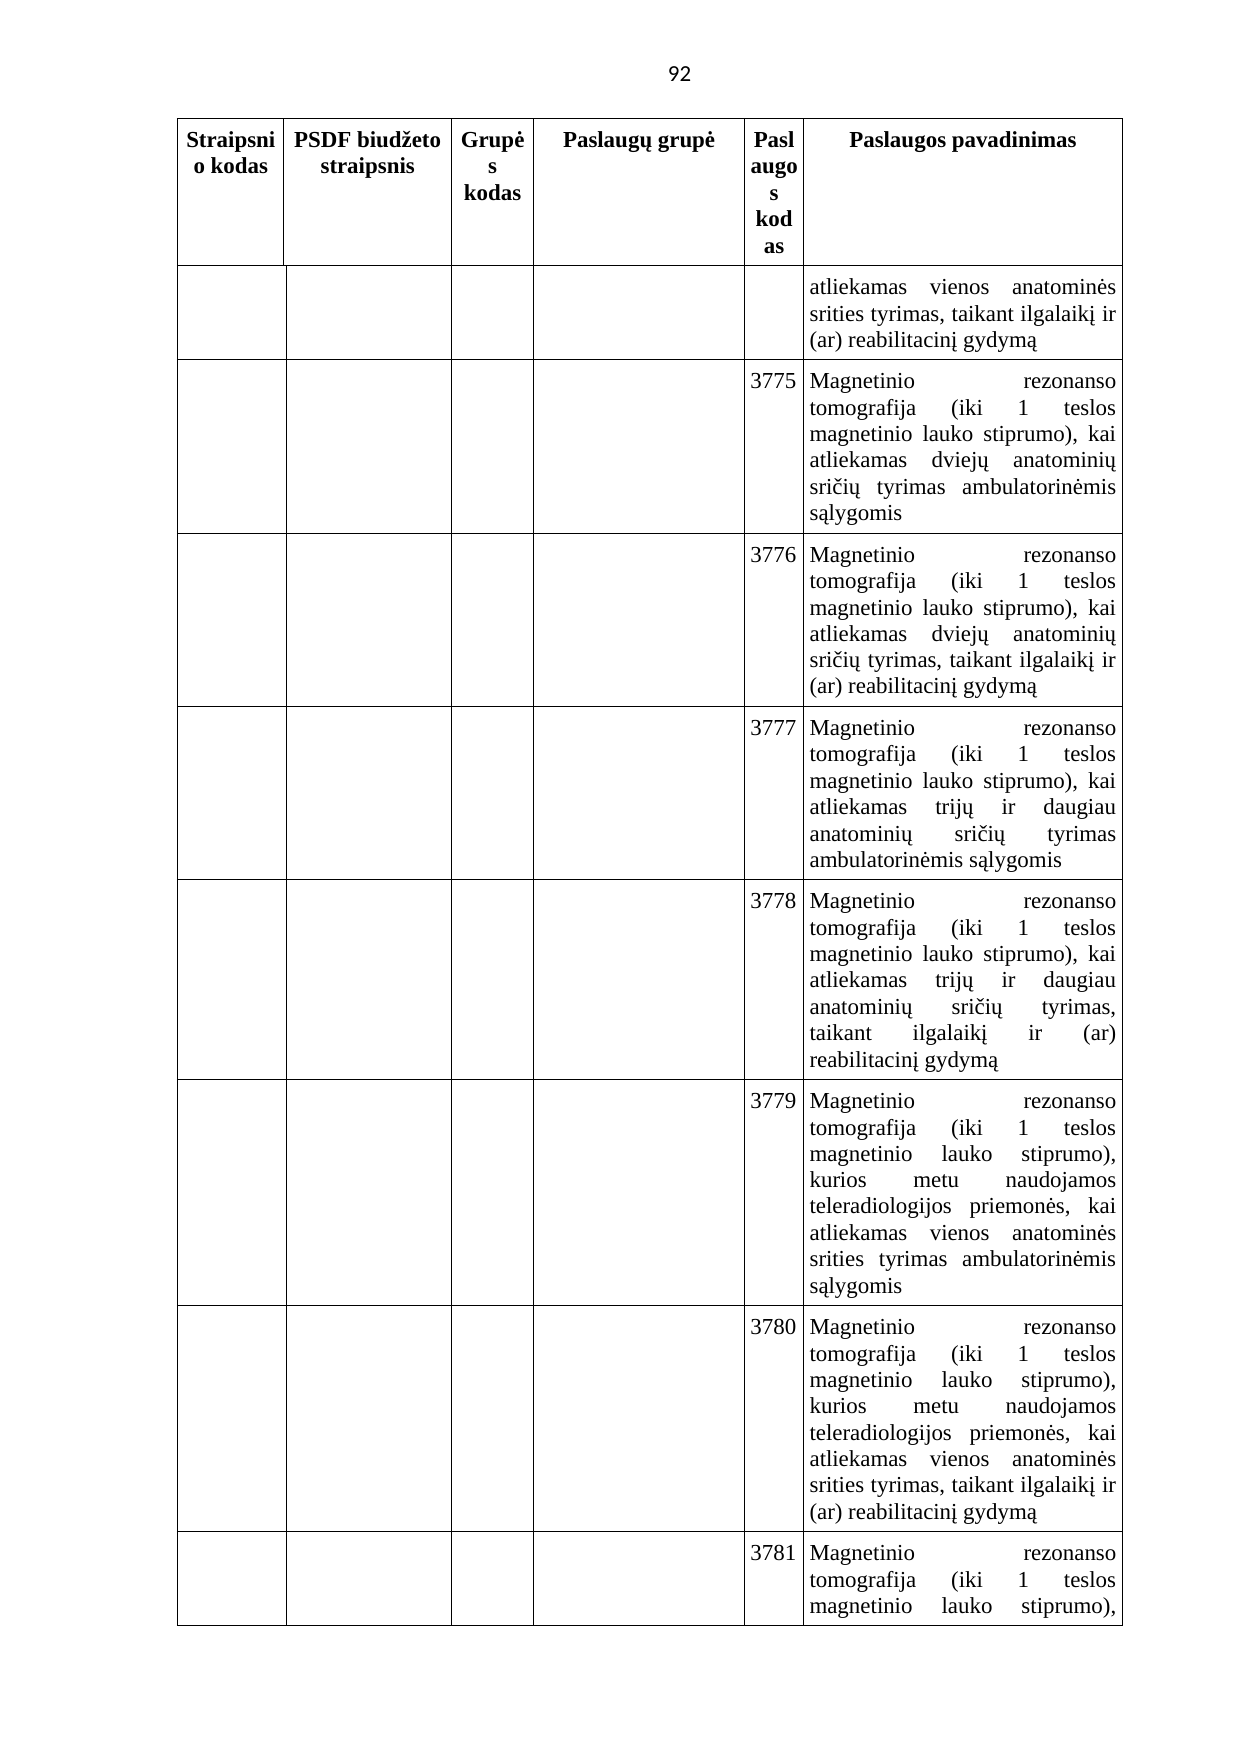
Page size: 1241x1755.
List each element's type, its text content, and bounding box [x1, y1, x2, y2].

table_cell Magnetinio rezonanso tomografija (iki 1 teslos magnetinio lauko stiprumo), kurios metu naudojamos teleradiologijos priemonės, kai atliekamas vienos anatominės srities tyrimas ambulatorinėmis sąlygomis [804, 1080, 1122, 1305]
table_cell [287, 880, 451, 1079]
table_cell Magnetinio rezonanso tomografija (iki 1 teslos magnetinio lauko stiprumo), [804, 1532, 1122, 1625]
table_cell [287, 534, 451, 706]
table_cell 3777 [745, 707, 803, 879]
table_cell [452, 360, 533, 533]
table_cell Magnetinio rezonanso tomografija (iki 1 teslos magnetinio lauko stiprumo), kai atliekamas trijų ir daugiau anatominių sričių tyrimas, taikant ilgalaikį ir (ar) reabilitacinį gydymą [804, 880, 1122, 1079]
table_cell [287, 707, 451, 879]
table_cell 3775 [745, 360, 803, 533]
table_cell [534, 880, 744, 1079]
table_cell [534, 707, 744, 879]
table_cell [534, 1080, 744, 1305]
table_cell [178, 1080, 286, 1305]
table_cell [287, 1532, 451, 1625]
table_cell 3776 [745, 534, 803, 706]
table_cell [534, 1532, 744, 1625]
table_cell [452, 534, 533, 706]
table_cell Magnetinio rezonanso tomografija (iki 1 teslos magnetinio lauko stiprumo), kai atliekamas dviejų anatominių sričių tyrimas, taikant ilgalaikį ir (ar) reabilitacinį gydymą [804, 534, 1122, 706]
table_cell [452, 266, 533, 359]
table_header Paslaugos pavadinimas [804, 119, 1122, 265]
table_cell [287, 1306, 451, 1531]
table_cell [452, 707, 533, 879]
table_cell [534, 266, 744, 359]
table_cell [452, 1080, 533, 1305]
table_cell [534, 1306, 744, 1531]
table_cell [534, 534, 744, 706]
table_cell 3779 [745, 1080, 803, 1305]
table_cell [178, 266, 286, 359]
table_header PSDF biudžeto straipsnis [284, 119, 451, 265]
table_cell Magnetinio rezonanso tomografija (iki 1 teslos magnetinio lauko stiprumo), kai atliekamas trijų ir daugiau anatominių sričių tyrimas ambulatorinėmis sąlygomis [804, 707, 1122, 879]
table_cell atliekamas vienos anatominės srities tyrimas, taikant ilgalaikį ir (ar) reabilitacinį gydymą [804, 266, 1122, 359]
table_cell [178, 360, 286, 533]
table_cell 3780 [745, 1306, 803, 1531]
table_cell Magnetinio rezonanso tomografija (iki 1 teslos magnetinio lauko stiprumo), kai atliekamas dviejų anatominių sričių tyrimas ambulatorinėmis sąlygomis [804, 360, 1122, 533]
table_cell [452, 1306, 533, 1531]
table_header Paslaugų grupė [534, 119, 744, 265]
table_header Grupės kodas [452, 119, 533, 265]
table_header Paslaugos kodas [745, 119, 803, 265]
table_cell [452, 1532, 533, 1625]
table_cell [534, 360, 744, 533]
table_cell 3778 [745, 880, 803, 1079]
table_cell [745, 266, 803, 359]
table_cell Magnetinio rezonanso tomografija (iki 1 teslos magnetinio lauko stiprumo), kurios metu naudojamos teleradiologijos priemonės, kai atliekamas vienos anatominės srities tyrimas, taikant ilgalaikį ir (ar) reabilitacinį gydymą [804, 1306, 1122, 1531]
table_cell [178, 1532, 286, 1625]
table_header Straipsnio kodas [178, 119, 283, 265]
table_cell [178, 880, 286, 1079]
table_cell [178, 707, 286, 879]
table_cell [287, 1080, 451, 1305]
table_cell 3781 [745, 1532, 803, 1625]
table_cell [287, 266, 451, 359]
table_cell [287, 360, 451, 533]
table_cell [178, 1306, 286, 1531]
table_cell [452, 880, 533, 1079]
table_cell [178, 534, 286, 706]
